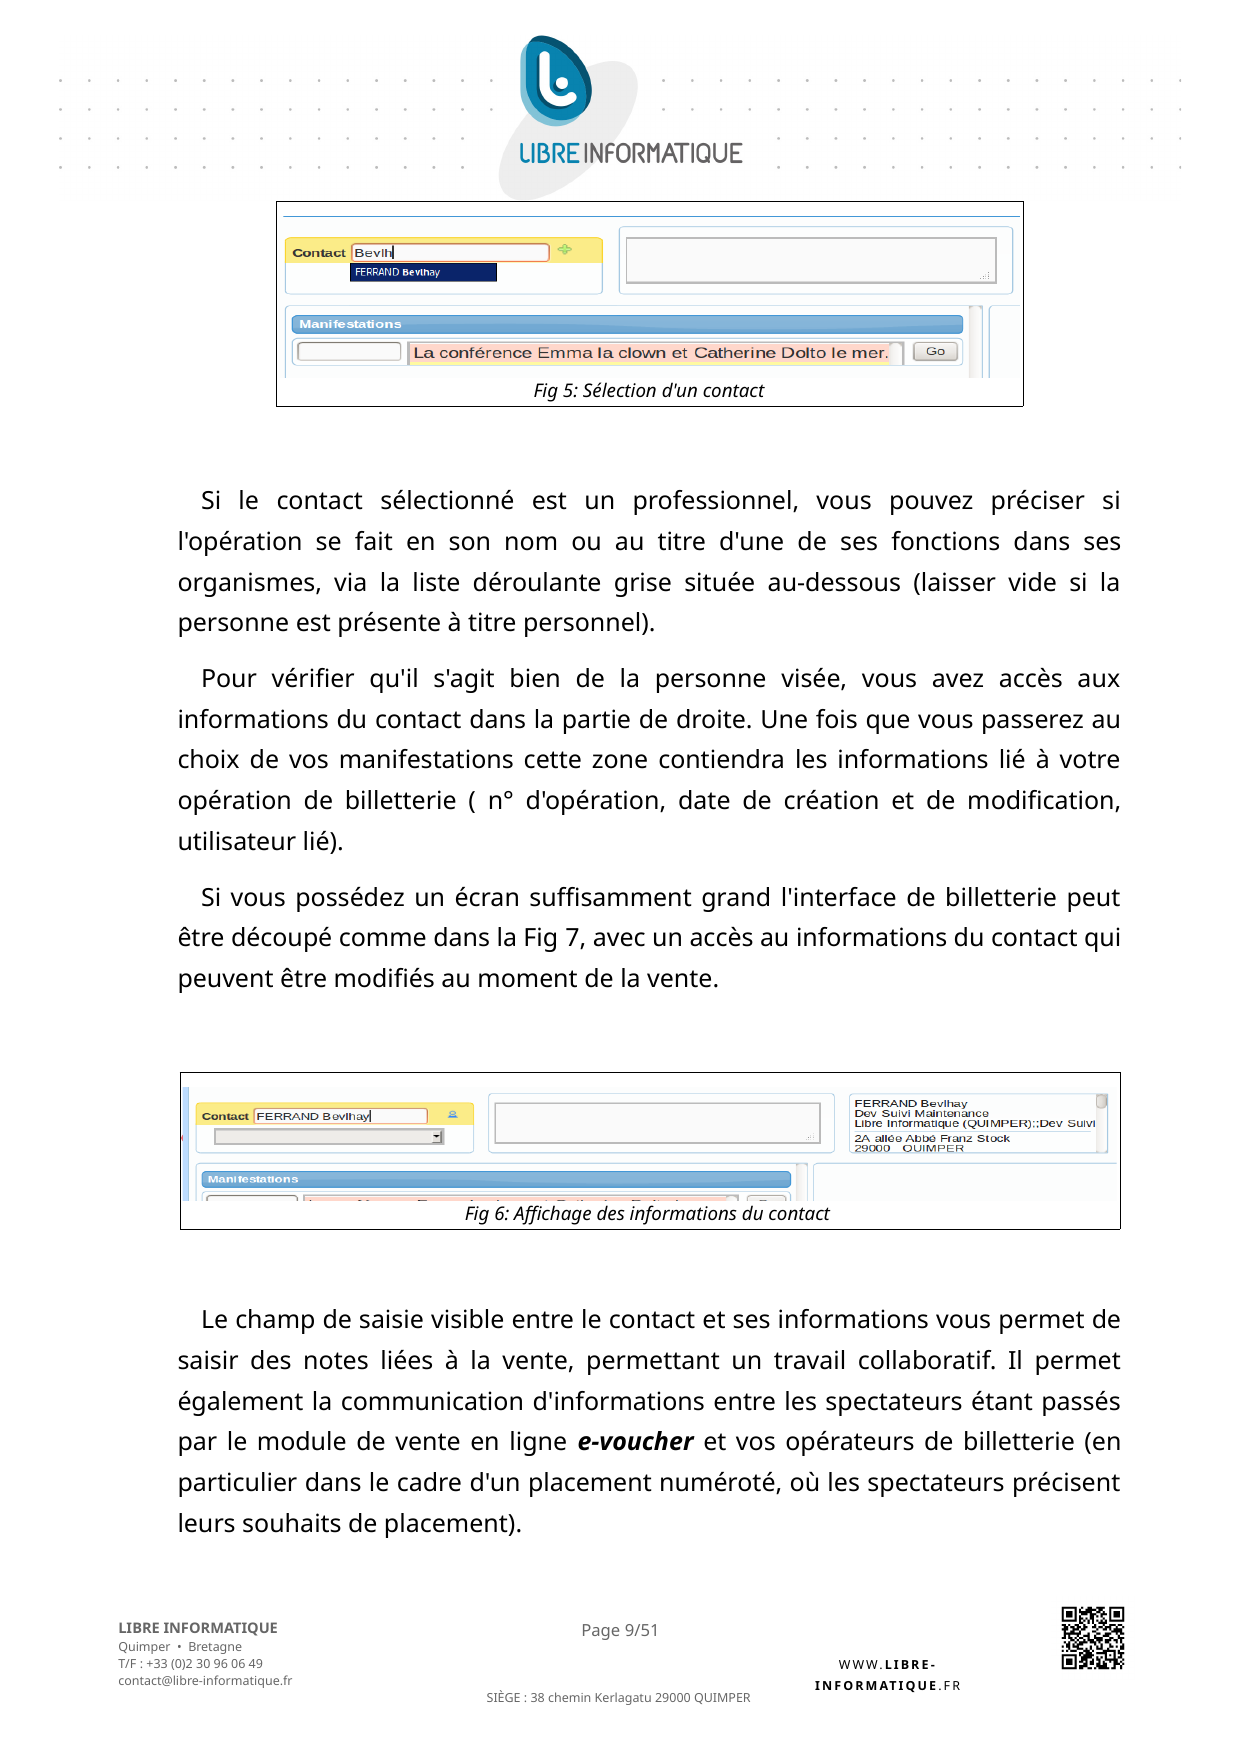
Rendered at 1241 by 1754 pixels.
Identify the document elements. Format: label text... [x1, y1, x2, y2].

picture [182, 1087, 1117, 1201]
text Pour vérifier qu'il s'agit bien de la personne visée, vous avez accès aux informations du contact dans la partie de droite. Une fois que vous passerez au choix de vos manifestations cette zone contiendra les informations lié à votre opération de billetterie ( n° d'opération, date de création et de modification, utilisateur lié). [177, 661, 1122, 858]
text Fig 6: Affichage des informations du contact [183, 1201, 1117, 1226]
text Si le contact sélectionné est un professionnel, vous pouvez préciser si l'opération se fait en son nom ou au titre d'une de ses fonctions dans ses organismes, via la liste déroulante grise située au-dessous (laisser vide si la personne est présente à titre personnel). [177, 483, 1122, 639]
picture [1051, 1596, 1135, 1680]
text Fig 5: Sélection d'un contact [279, 378, 1020, 403]
picture [557, 78, 567, 88]
text Le champ de saisie visible entre le contact et ses informations vous permet de saisir des notes liées à la vente, permettant un travail collaboratif. Il permet également la communication d'informations entre les spectateurs étant passés par le module de vente en ligne e-voucher et vos opérateurs de billetterie (en particulier dans le cadre d'un placement numéroté, où les spectateurs précisent leurs souhaits de placement). [177, 1302, 1122, 1540]
picture [279, 216, 1020, 378]
picture [540, 52, 576, 106]
picture [59, 35, 1182, 201]
text Si vous possédez un écran suffisamment grand l'interface de billetterie peut être découpé comme dans la Fig 7, avec un accès au informations du contact qui peuvent être modifiés au moment de la vente. [177, 879, 1122, 995]
